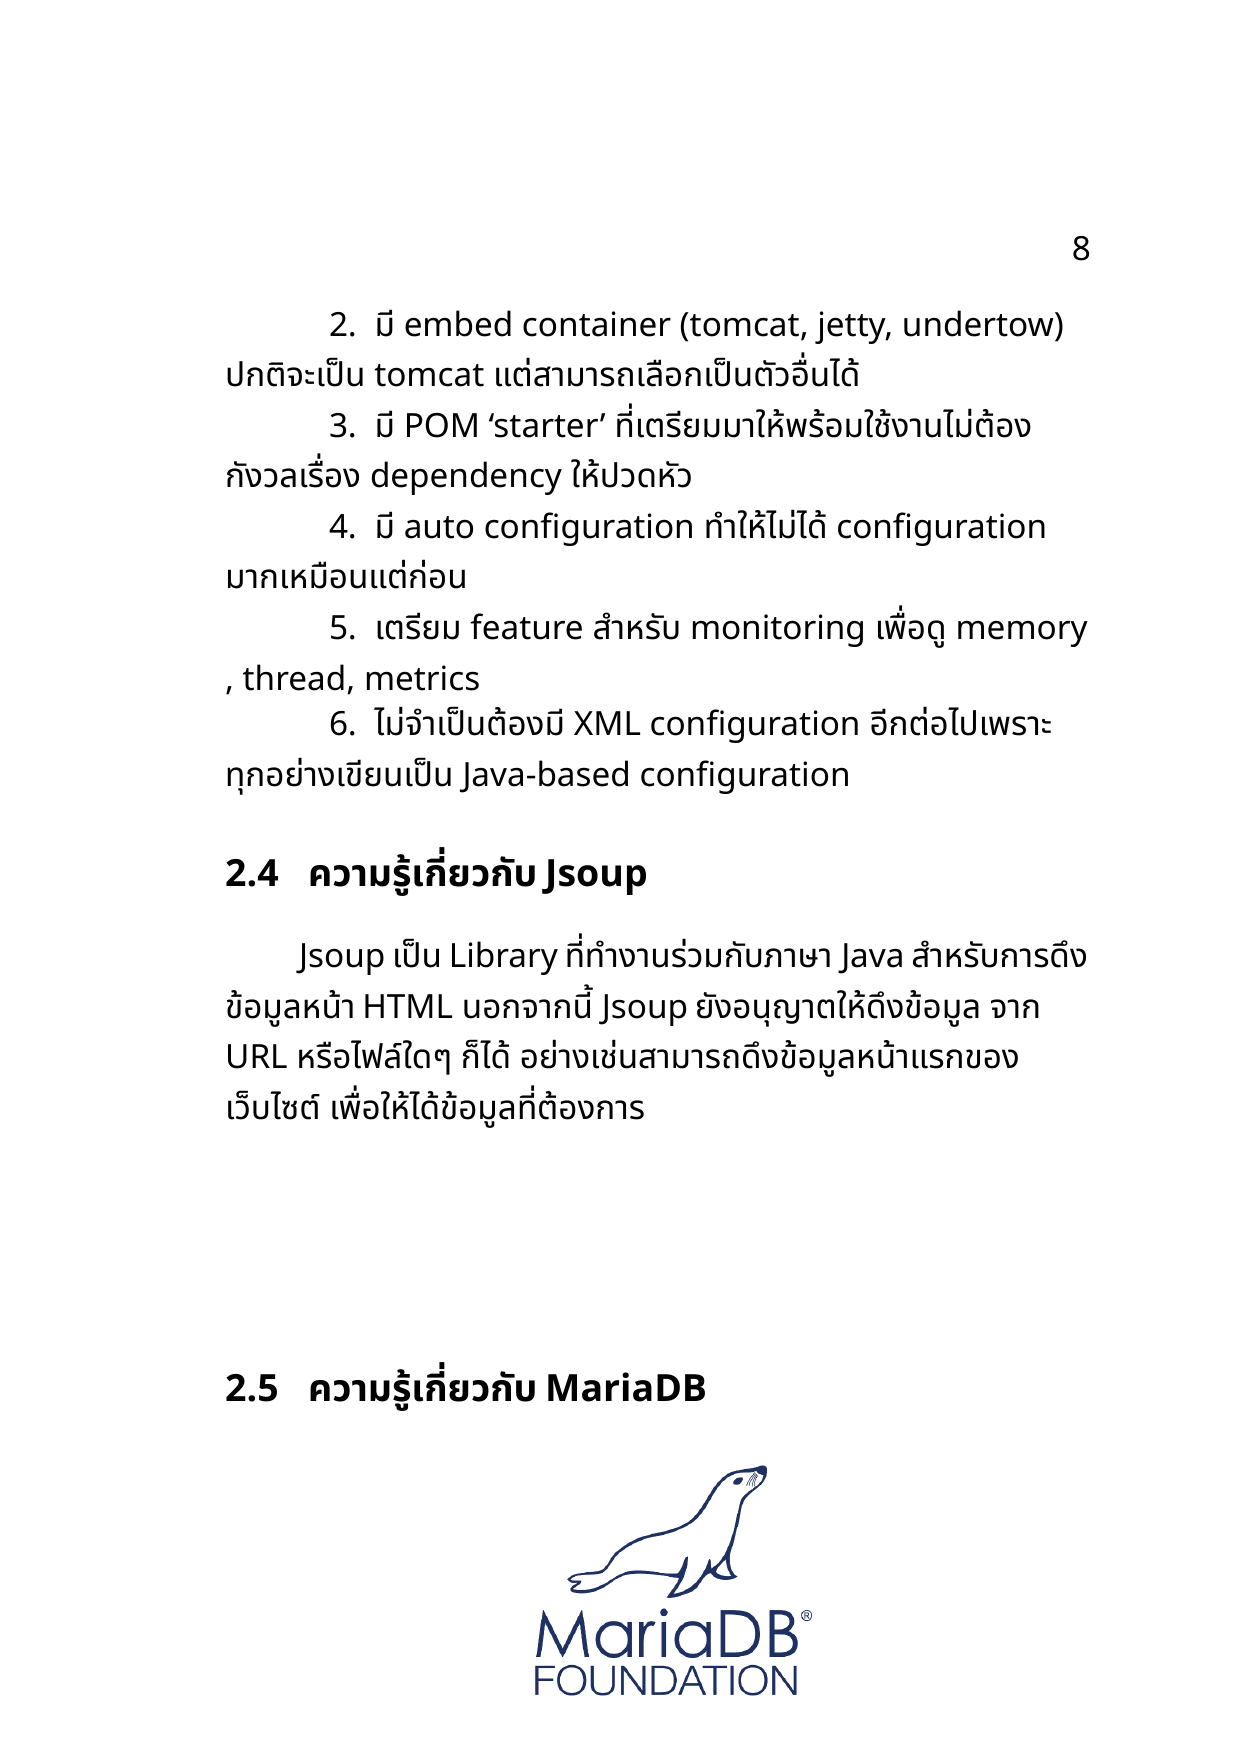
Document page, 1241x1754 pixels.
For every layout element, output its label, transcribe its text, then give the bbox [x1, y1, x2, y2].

text Jsoupเป็นLibraryที่ทำงานร่วมกับภาษา Javaสำหรับการดึงข้อมูลหน้าHTML นอกจากนี้ Jsoupยังอนุญาตให้ดึงข้อมูล จาก URL หรือไฟล์ใดๆ ก็ได้ อย่างเช่นสามารถดึงข้อมูลหน้าแรกของเว็บไซต์ เพื่อให้ได้ข้อมูลที่ต้องการ [225, 932, 1091, 1134]
text 3. มี POM ‘starter’ ที่เตรียมมาให้พร้อมใช้งานไม่ต้องกังวลเรื่อง dependency ให้ปวดหัว [225, 402, 1091, 503]
text 2.4 ความรู้เกี่ยวกับJsoup [225, 847, 1091, 904]
text 2.5 ความรู้เกี่ยวกับMariaDB [225, 1361, 1091, 1418]
text 5. เตรียม feature สำหรับ monitoring เพื่อดู memory , thread, metrics [225, 604, 1091, 700]
picture [532, 1446, 812, 1726]
text 4. มี auto configuration ทำให้ไม่ได้ configuration มากเหมือนแต่ก่อน [225, 503, 1091, 604]
text 2. มี embed container (tomcat, jetty, undertow) ปกติจะเป็น tomcat แต่สามารถเลือกเป็นตัวอื่นได้ [225, 300, 1091, 402]
text 6. ไม่จำเป็นต้องมี XML configuration อีกต่อไปเพราะทุกอย่างเขียนเป็น Java-based configuration [225, 700, 1091, 801]
